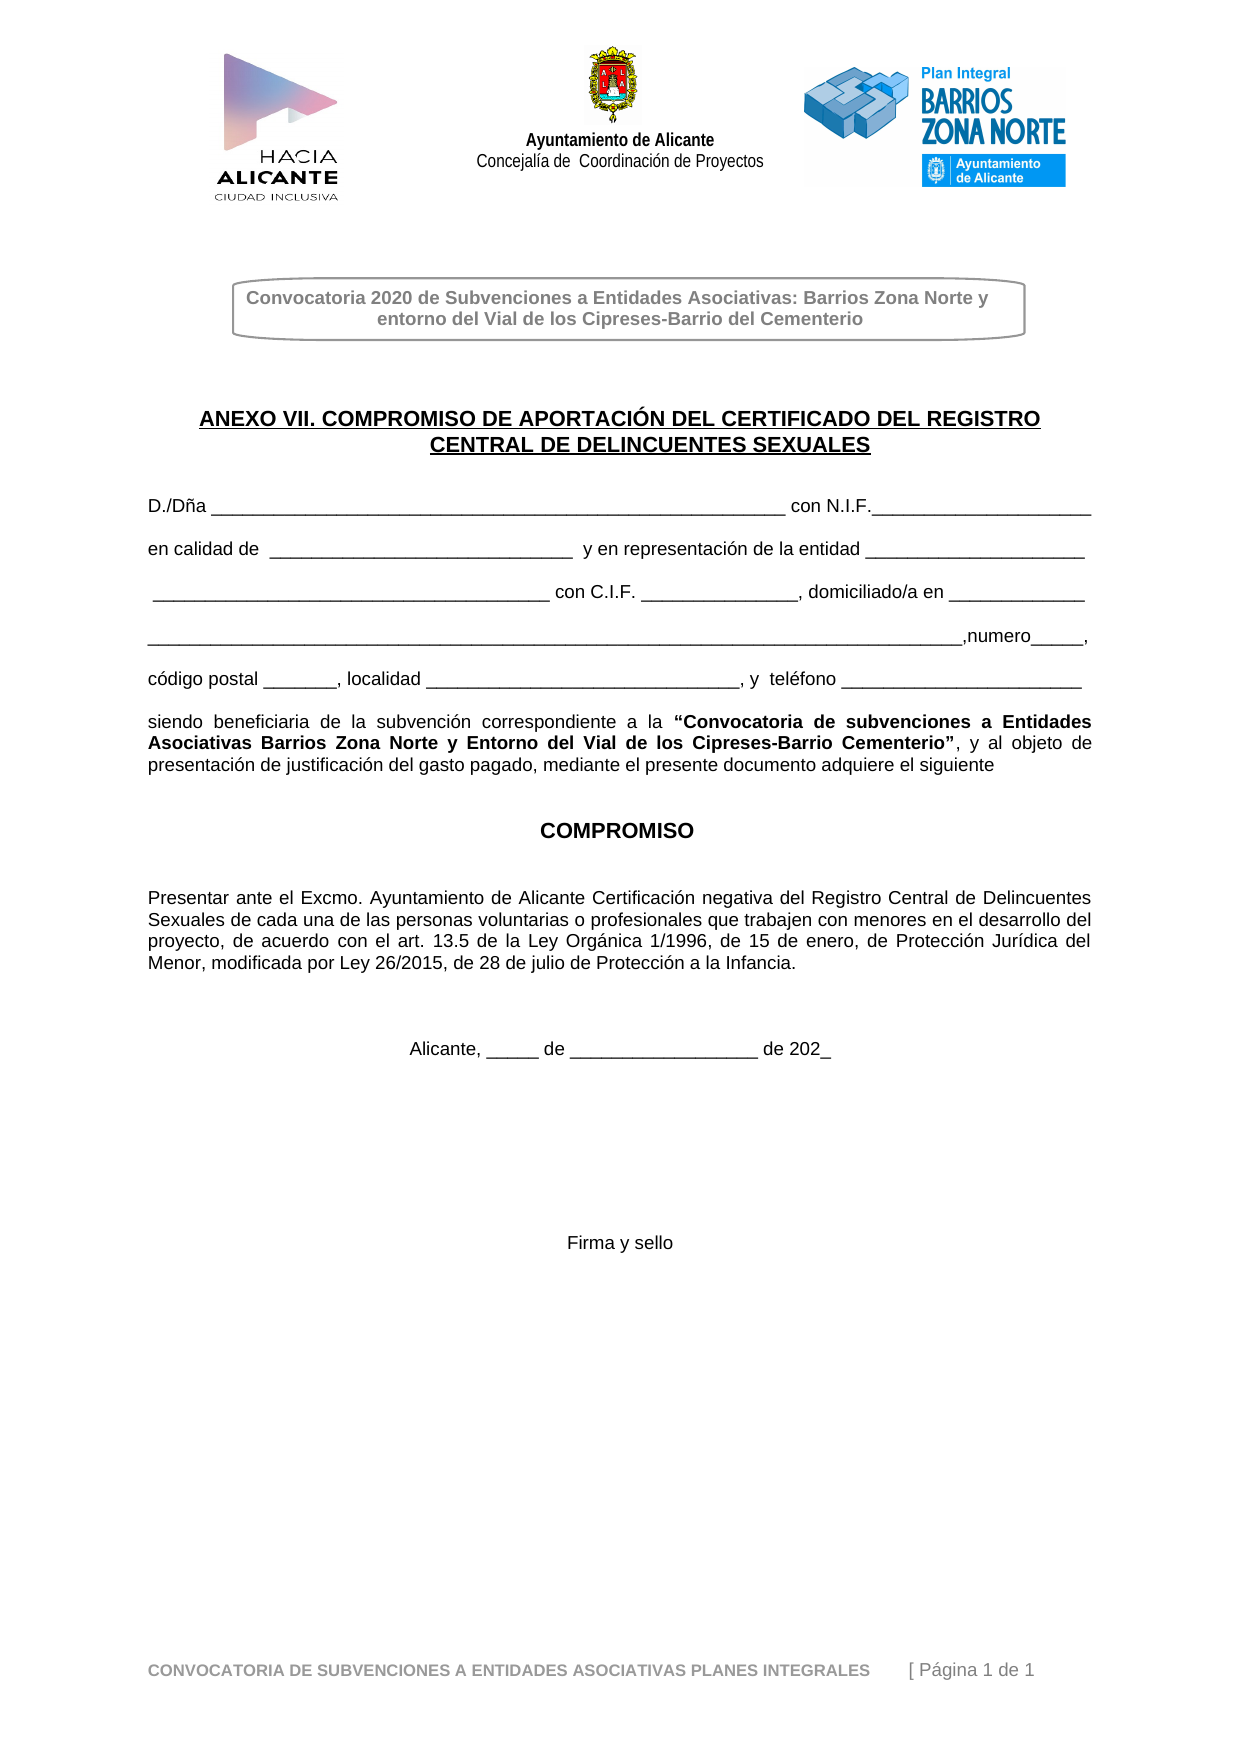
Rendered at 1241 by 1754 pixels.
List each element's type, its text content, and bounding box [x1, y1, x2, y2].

text Firma y sello [148, 1232, 1092, 1253]
picture [208, 49, 345, 205]
text ______________________________________ con C.I.F. _______________, domiciliado/a en _____________ [148, 581, 1092, 603]
subtitle [148, 308, 232, 329]
subtitle entorno del Vial de los Cipreses-Barrio del Cementerio [235, 308, 1023, 329]
subtitle ANEXO VII. COMPROMISO DE APORTACIÓN DEL CERTIFICADO DEL REGISTRO CENTRAL DE DELINCUENTES SEXUALES [148, 406, 1092, 457]
text código postal _______, localidad ______________________________, y teléfono _______________________ [148, 667, 1092, 689]
text D./Dña _______________________________________________________ con N.I.F._____________________ [148, 495, 1092, 517]
text en calidad de _____________________________ y en representación de la entidad _____________________ [148, 538, 1092, 560]
picture [583, 45, 642, 125]
picture [1058, 122, 1066, 139]
subtitle Convocatoria 2020 de Subvenciones a Entidades Asociativas: Barrios Zona Norte y [235, 286, 1023, 308]
subtitle [148, 286, 232, 308]
picture [804, 67, 1066, 187]
text Presentar ante el Excmo. Ayuntamiento de Alicante Certificación negativa del Registro Central de Delincuentes Sexuales de cada una de las personas voluntarias o profesionales que trabajen con menores en el desarrollo del proyecto, de acuerdo con el art. 13.5 de la Ley Orgánica 1/1996, de 15 de enero, de Protección Jurídica del Menor, modificada por Ley 26/2015, de 28 de julio de Protección a la Infancia. [148, 887, 1092, 973]
text ______________________________________________________________________________,numero_____, [148, 624, 1092, 646]
text siendo beneficiaria de la subvención correspondiente a la “Convocatoria de subvenciones a Entidades Asociativas Barrios Zona Norte y Entorno del Vial de los Cipreses-Barrio Cementerio”, y al objeto de presentación de justificación del gasto pagado, mediante el presente documento adquiere el siguiente [148, 711, 1092, 775]
text COMPROMISO [148, 818, 1092, 844]
text Alicante, _____ de __________________ de 202_ [148, 1038, 1092, 1059]
subtitle [1026, 308, 1092, 329]
